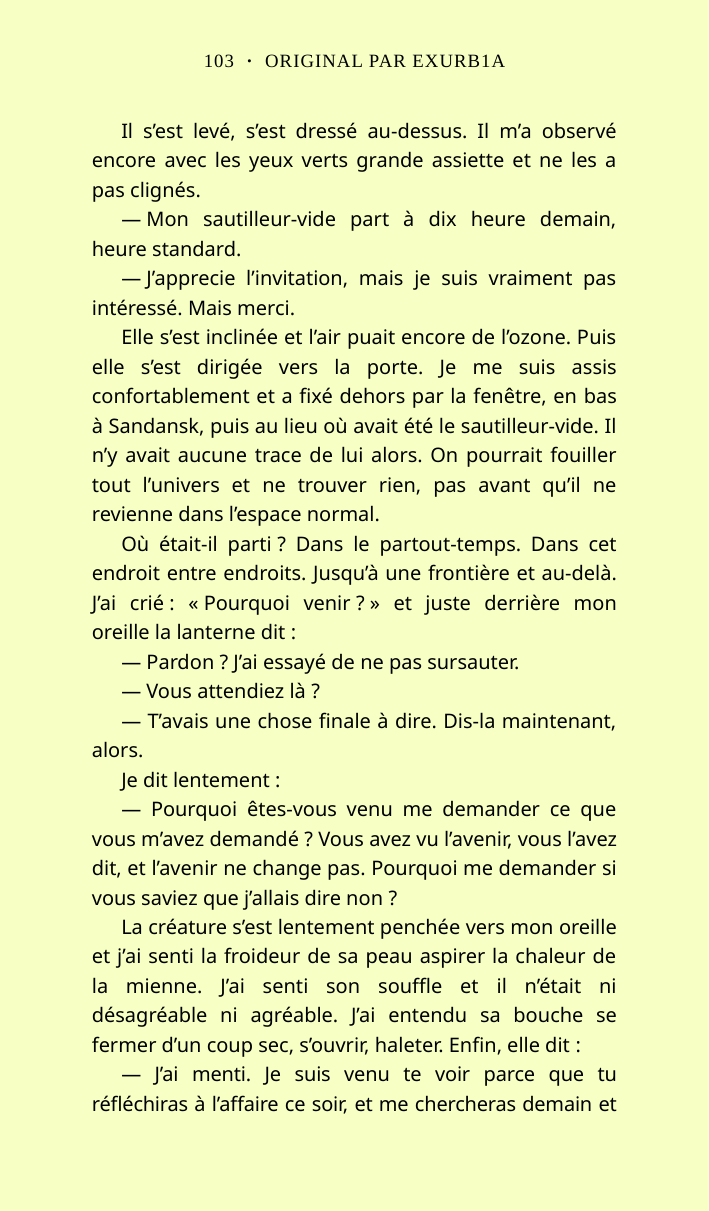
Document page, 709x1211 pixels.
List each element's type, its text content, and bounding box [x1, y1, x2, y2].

text — T’avais une chose finale à dire. Dis-la maintenant, alors. [92, 704, 617, 763]
text La créature s’est lentement penchée vers mon oreille et j’ai senti la froideur de sa peau aspirer la chaleur de la mienne. J’ai senti son souffle et il n’était ni désagréable ni agréable. J’ai entendu sa bouche se fermer d’un coup sec, s’ouvrir, haleter. Enfin, elle dit : [92, 911, 617, 1058]
text Elle s’est inclinée et l’air puait encore de l’ozone. Puis elle s’est dirigée vers la porte. Je me suis assis confortablement et a fixé dehors par la fenêtre, en bas à Sandansk, puis au lieu où avait été le sautilleur-vide. Il n’y avait aucune trace de lui alors. On pourrait fouiller tout l’univers et ne trouver rien, pas avant qu’il ne revienne dans l’espace normal. [92, 321, 617, 528]
text — Mon sautilleur-vide part à dix heure demain, heure standard. [92, 203, 617, 262]
text Il s’est levé, s’est dressé au-dessus. Il m’a observé encore avec les yeux verts grande assiette et ne les a pas clignés. [92, 115, 617, 203]
text — Pardon ? J’ai essayé de ne pas sursauter. [92, 646, 617, 675]
text Je dit lentement : [92, 763, 617, 793]
text — J’ai menti. Je suis venu te voir parce que tu réfléchiras à l’affaire ce soir, et me chercheras demain et [92, 1058, 617, 1117]
text Où était-il parti ? Dans le partout-temps. Dans cet endroit entre endroits. Jusqu’à une frontière et au-delà. J’ai crié : « Pourquoi venir ? » et juste derrière mon oreille la lanterne dit : [92, 528, 617, 646]
text — Vous attendiez là ? [92, 675, 617, 704]
text — J’apprecie l’invitation, mais je suis vraiment pas intéressé. Mais merci. [92, 262, 617, 321]
text — Pourquoi êtes-vous venu me demander ce que vous m’avez demandé ? Vous avez vu l’avenir, vous l’avez dit, et l’avenir ne change pas. Pourquoi me demander si vous saviez que j’allais dire non ? [92, 793, 617, 911]
